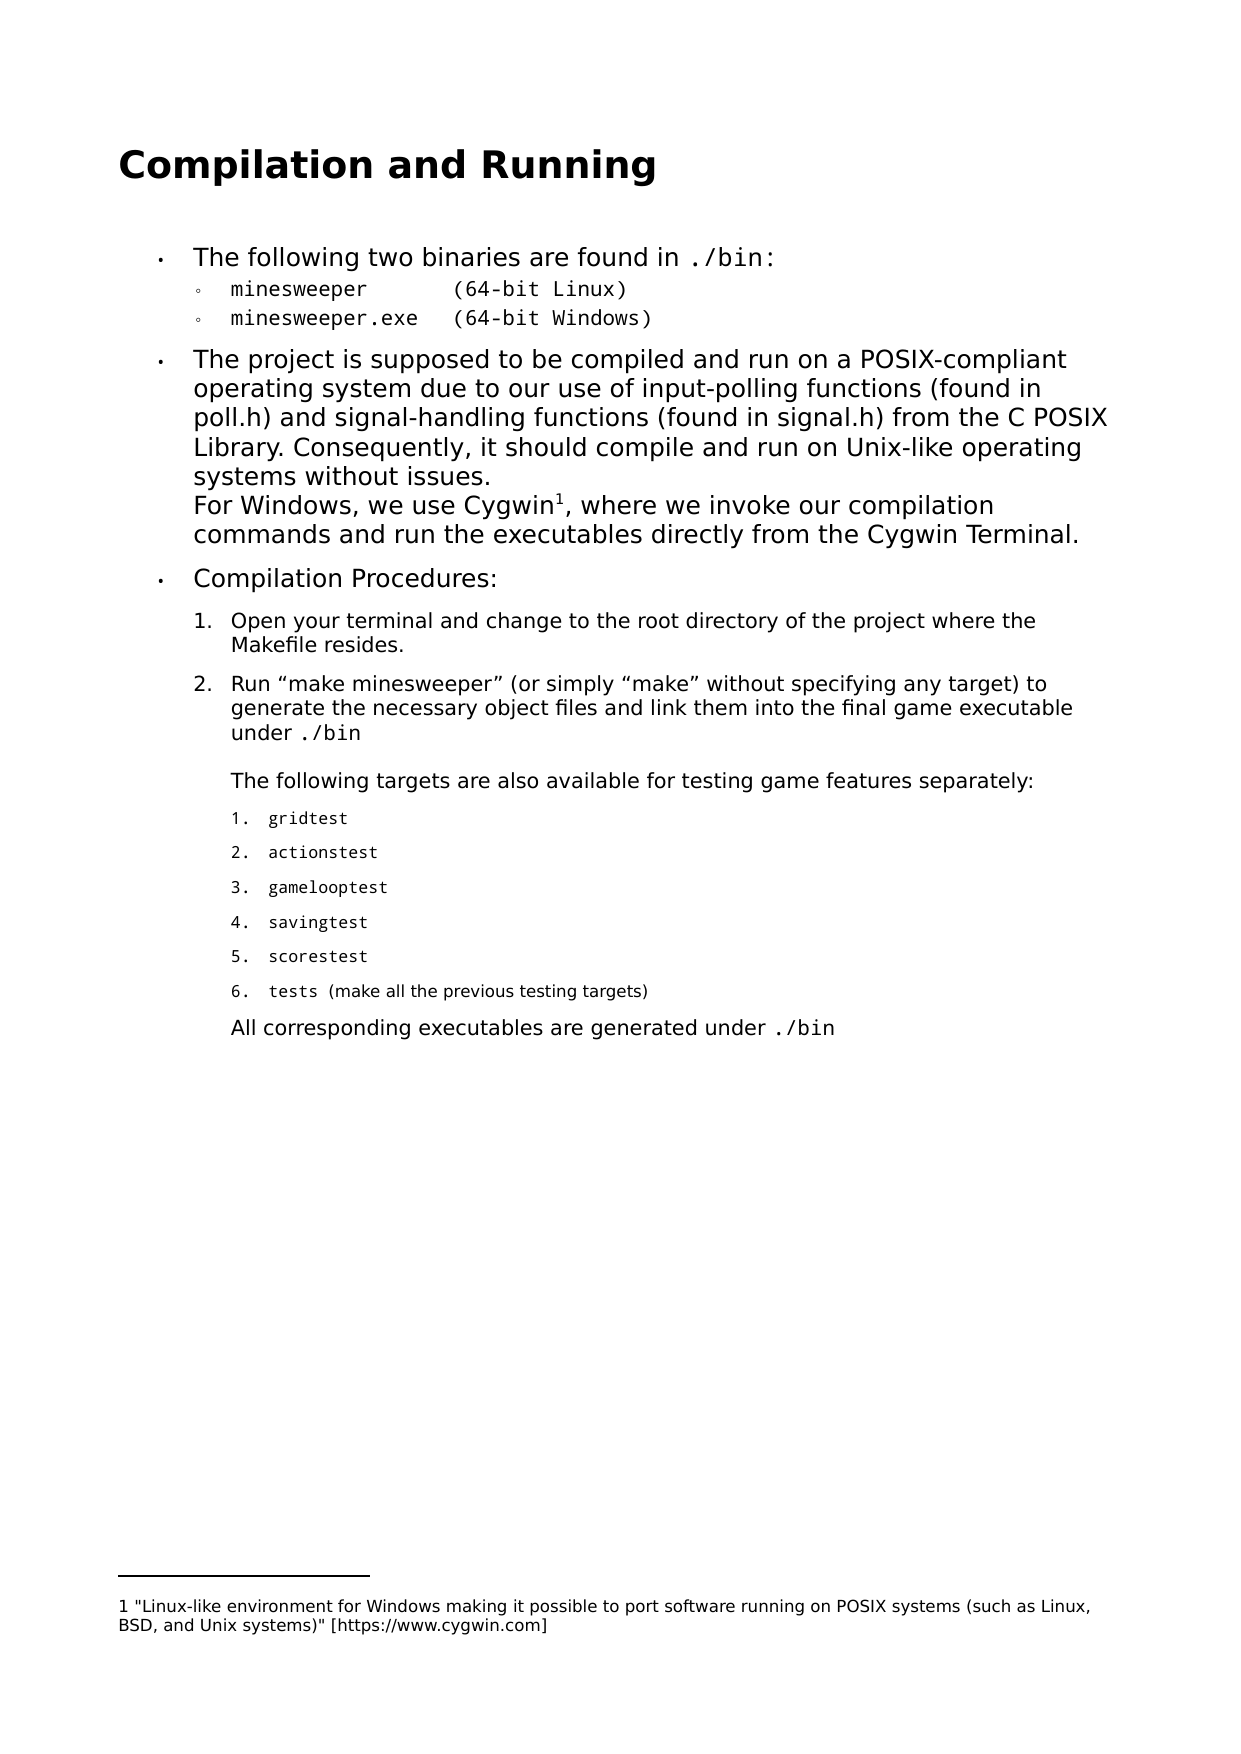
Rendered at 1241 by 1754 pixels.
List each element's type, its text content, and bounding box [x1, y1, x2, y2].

list Open your terminal and change to the root directory of the project where the Makefile resides. [193, 609, 1122, 657]
list scorestest [231, 947, 1122, 967]
list Compilation Procedures: [156, 564, 1122, 594]
list The following two binaries are found in ./bin: [156, 243, 1122, 273]
list tests (make all the previous testing targets) [231, 982, 1122, 1001]
list minesweeper.exe (64-bit Windows) [193, 306, 1122, 330]
subtitle Compilation and Running [118, 144, 1122, 188]
list gamelooptest [231, 878, 1122, 897]
list actionstest [231, 843, 1122, 863]
list savingtest [231, 912, 1122, 932]
list minesweeper (64-bit Linux) [193, 277, 1122, 301]
list "Linux-like environment for Windows making it possible to port software running on POSIX systems (such as Linux, BSD, and Unix systems)" [https://www.cygwin.com] [118, 1597, 1122, 1635]
list Run “make minesweeper” (or simply “make” without specifying any target) to generate the necessary object files and link them into the final game executable under ./bin The following targets are also available for testing game features separately: [193, 672, 1122, 794]
list All corresponding executables are generated under ./bin [193, 1016, 1122, 1041]
list gridtest [231, 809, 1122, 828]
list The project is supposed to be compiled and run on a POSIX-compliant operating system due to our use of input-polling functions (found in poll.h) and signal-handling functions (found in signal.h) from the C POSIX Library. Consequently, it should compile and run on Unix-like operating systems without issues. For Windows, we use Cygwin, where we invoke our compilation commands and run the executables directly from the Cygwin Terminal. [156, 345, 1122, 549]
